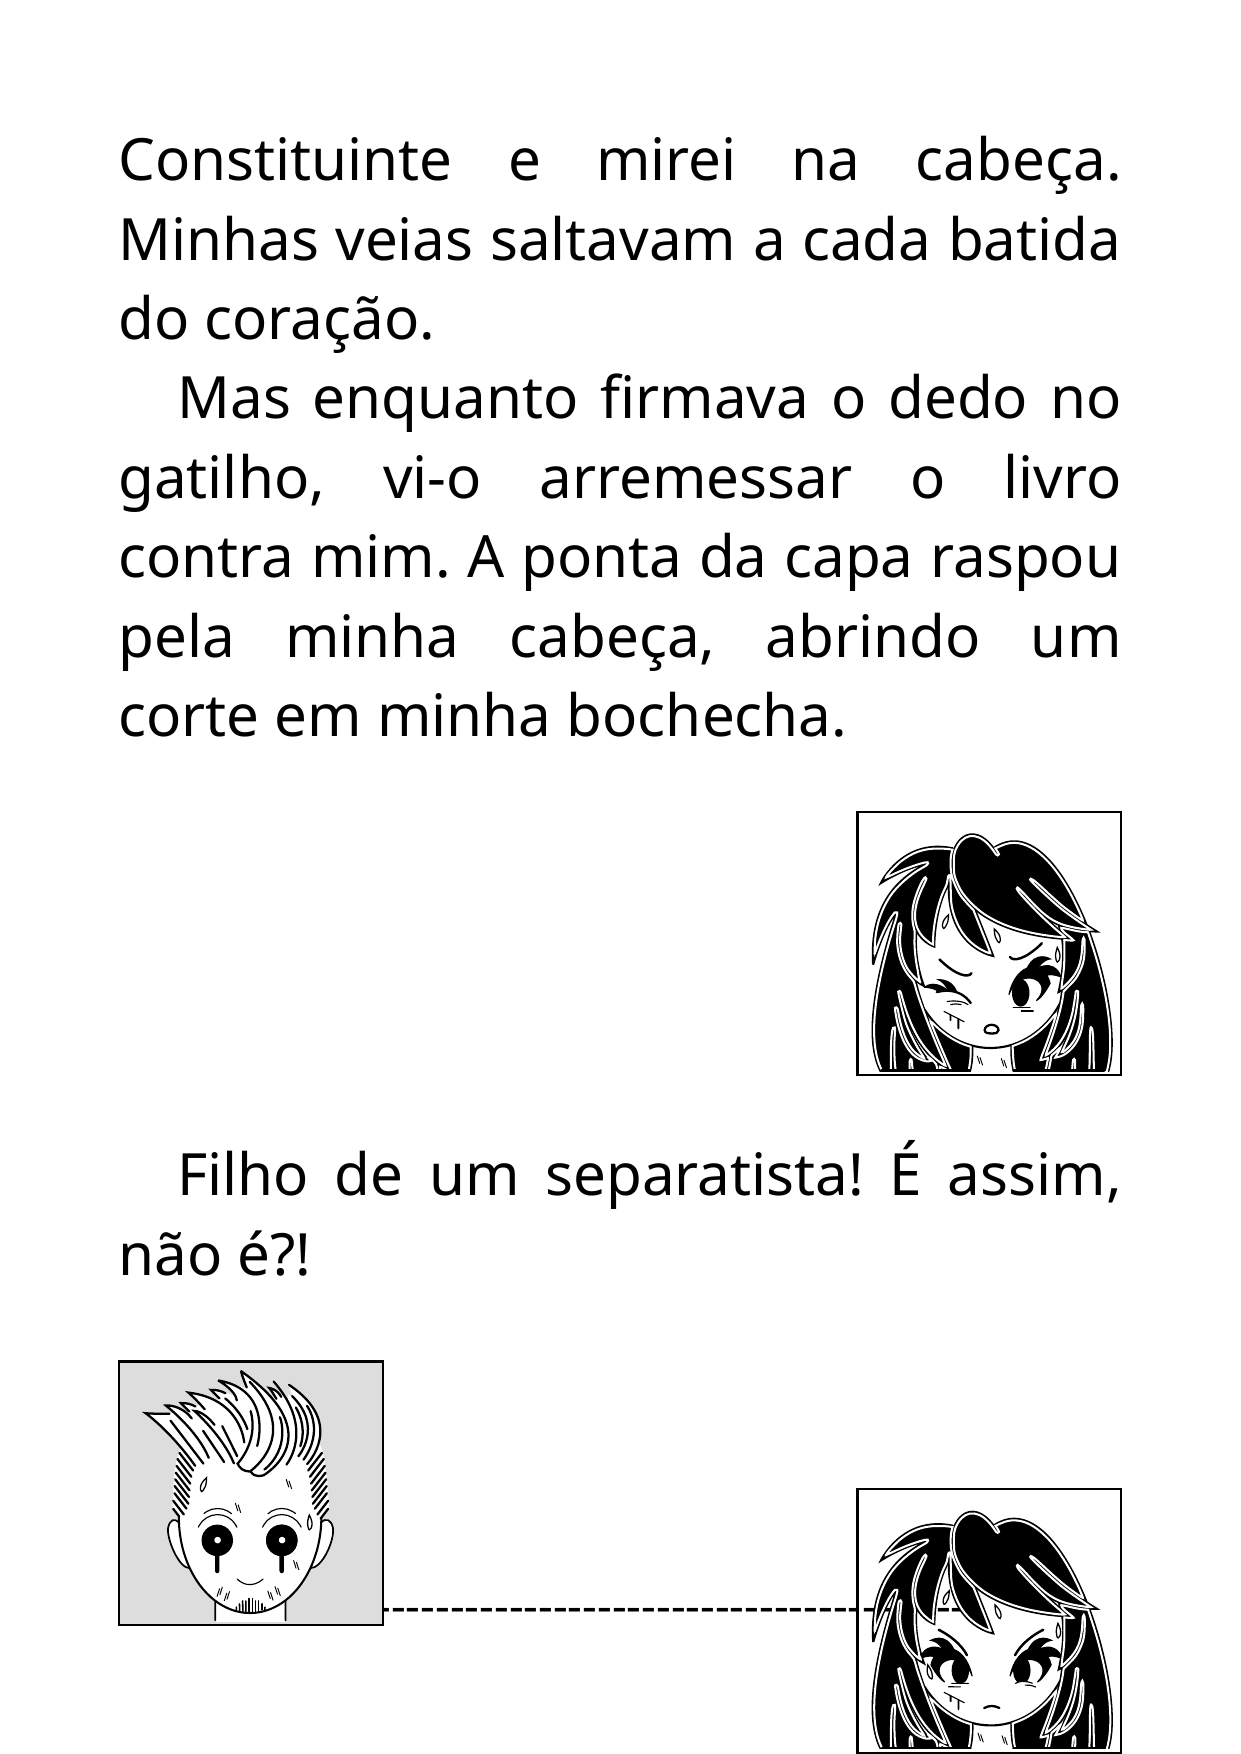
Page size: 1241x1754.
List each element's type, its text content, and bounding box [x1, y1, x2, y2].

text Constituinte e mirei na cabeça. Minhas veias saltavam a cada batida do coração. [118, 118, 1122, 357]
text Filho de um separatista! É assim, não é?! [118, 1133, 1122, 1292]
text Mas enquanto firmava o dedo no gatilho, vi-o arremessar o livro contra mim. A ponta da capa raspou pela minha cabeça, abrindo um corte em minha bochecha. [118, 357, 1122, 754]
